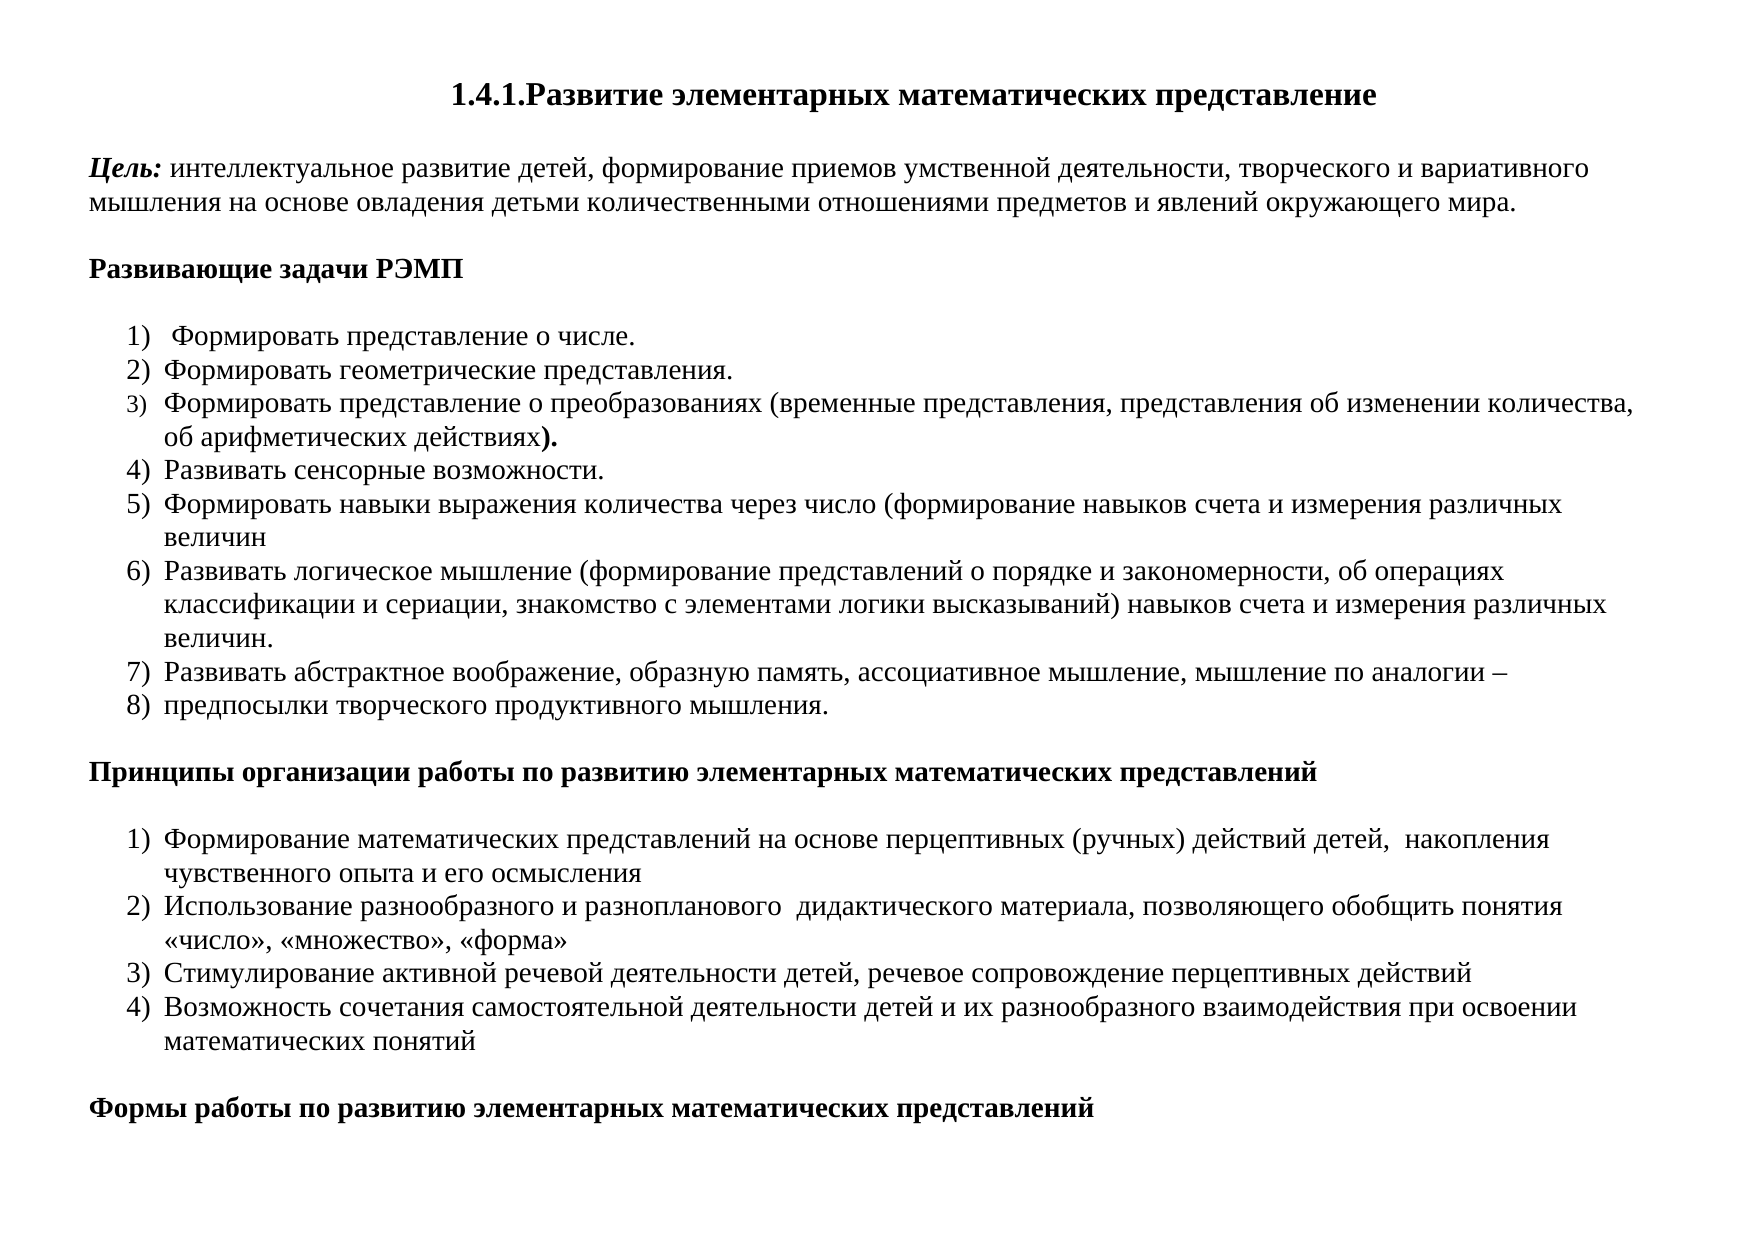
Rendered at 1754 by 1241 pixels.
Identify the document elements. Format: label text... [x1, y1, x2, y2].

text Принципы организации работы по развитию элементарных математических представлений [89, 754, 1665, 788]
list предпосылки творческого продуктивного мышления. [126, 687, 1665, 721]
list Развивать сенсорные возможности. [126, 452, 1665, 486]
list Возможность сочетания самостоятельной деятельности детей и их разнообразного взаимодействия при освоении математических понятий [126, 989, 1665, 1056]
list Формирование математических представлений на основе перцептивных (ручных) действий детей, накопления чувственного опыта и его осмысления [126, 821, 1665, 888]
list Формировать представление о преобразованиях (временные представления, представления об изменении количества, об арифметических действиях). [126, 385, 1665, 452]
list Развивать логическое мышление (формирование представлений о порядке и закономерности, об операциях классификации и сериации, знакомство с элементами логики высказываний) навыков счета и измерения различных величин. [126, 553, 1665, 654]
list Формировать представление о числе. [126, 318, 1665, 352]
list Использование разнообразного и разнопланового дидактического материала, позволяющего обобщить понятия «число», «множество», «форма» [126, 888, 1665, 956]
text Развивающие задачи РЭМП [89, 251, 1665, 285]
list Формировать навыки выражения количества через число (формирование навыков счета и измерения различных величин [126, 486, 1665, 553]
list Стимулирование активной речевой деятельности детей, речевое сопровождение перцептивных действий [126, 956, 1665, 989]
list Развивать абстрактное воображение, образную память, ассоциативное мышление, мышление по аналогии – [126, 654, 1665, 687]
text Формы работы по развитию элементарных математических представлений [89, 1090, 1665, 1123]
text 1.4.1.Развитие элементарных математических представление [89, 74, 1665, 112]
text Цель: интеллектуальное развитие детей, формирование приемов умственной деятельности, творческого и вариативного мышления на основе овладения детьми количественными отношениями предметов и явлений окружающего мира. [89, 151, 1665, 218]
list Формировать геометрические представления. [126, 352, 1665, 385]
